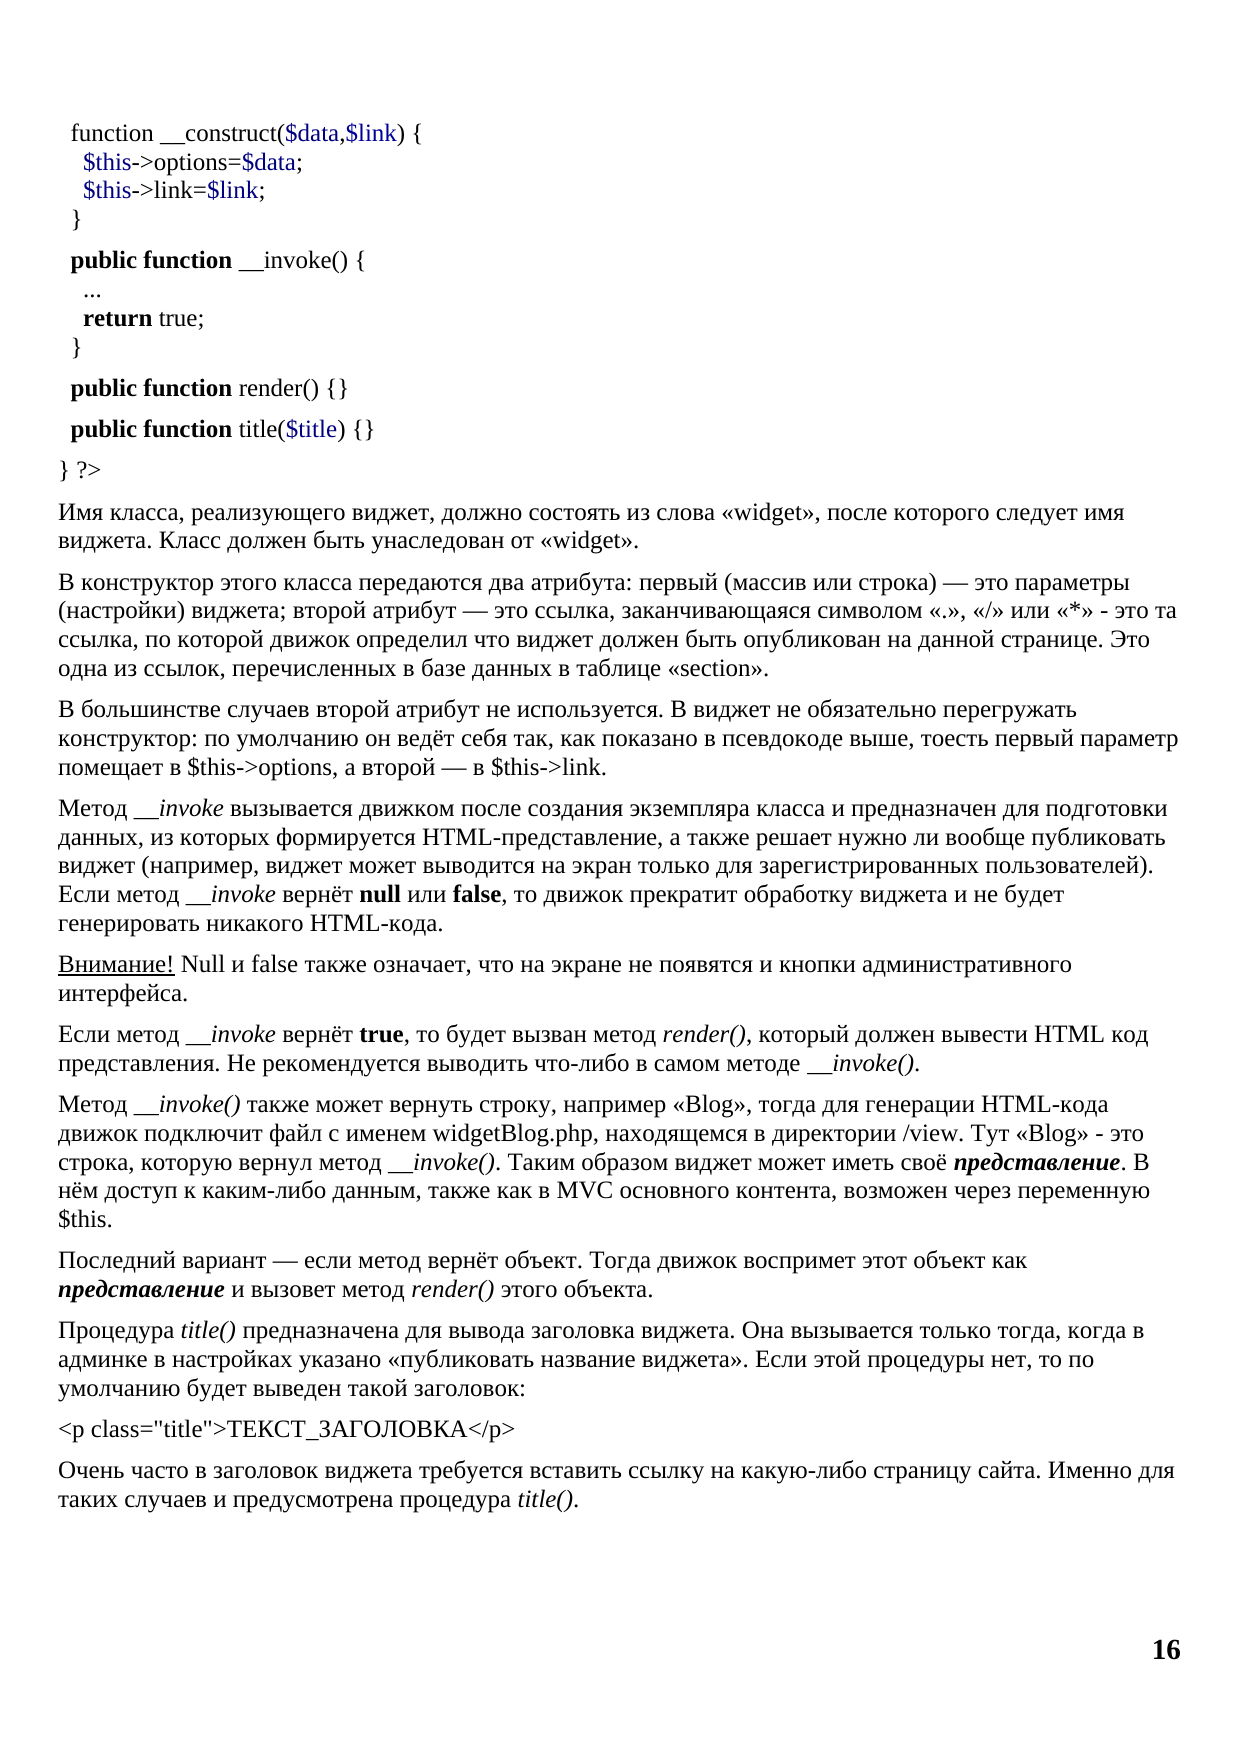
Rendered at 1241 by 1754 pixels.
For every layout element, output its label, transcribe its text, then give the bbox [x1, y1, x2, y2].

text Последний вариант — если метод вернёт объект. Тогда движок воспримет этот объект как представление и вызовет метод render() этого объекта. [58, 1246, 1181, 1303]
text <p class="title">ТЕКСТ_ЗАГОЛОВКА</p> [58, 1414, 1181, 1443]
text Метод __invoke() также может вернуть строку, например «Blog», тогда для генерации HTML-кода движок подключит файл с именем widgetBlog.php, находящемся в директории /view. Тут «Blog» - это строка, которую вернул метод __invoke(). Таким образом виджет может иметь своё представление. В нём доступ к каким-либо данным, также как в MVC основного контента, возможен через переменную $this. [58, 1089, 1181, 1233]
text Очень часто в заголовок виджета требуется вставить ссылку на какую-либо страницу сайта. Именно для таких случаев и предусмотрена процедура title(). [58, 1456, 1181, 1513]
text Внимание! Null и false также означает, что на экране не появятся и кнопки административного интерфейса. [58, 949, 1181, 1007]
text Если метод __invoke вернёт true, то будет вызван метод render(), который должен вывести HTML код представления. Не рекомендуется выводить что-либо в самом методе __invoke(). [58, 1019, 1181, 1077]
text В большинстве случаев второй атрибут не используется. В виджет не обязательно перегружать конструктор: по умолчанию он ведёт себя так, как показано в псевдокоде выше, тоесть первый параметр помещает в $this->options, а второй — в $this->link. [58, 694, 1181, 781]
text public function render() {} [58, 373, 1181, 402]
text public function __invoke() { ... return true; } [58, 246, 1181, 361]
text } ?> [58, 456, 1181, 484]
text В конструктор этого класса передаются два атрибута: первый (массив или строка) — это параметры (настройки) виджета; второй атрибут — это ссылка, заканчивающаяся символом «.», «/» или «*» - это та ссылка, по которой движок определил что виджет должен быть опубликован на данной странице. Это одна из ссылок, перечисленных в базе данных в таблице «section». [58, 567, 1181, 682]
text Процедура title() предназначена для вывода заголовка виджета. Она вызывается только тогда, когда в админке в настройках указано «публиковать название виджета». Если этой процедуры нет, то по умолчанию будет выведен такой заголовок: [58, 1316, 1181, 1402]
text public function title($title) {} [58, 414, 1181, 443]
text function __construct($data,$link) { $this->options=$data; $this->link=$link; } [58, 118, 1181, 233]
text Метод __invoke вызывается движком после создания экземпляра класса и предназначен для подготовки данных, из которых формируется HTML-представление, а также решает нужно ли вообще публиковать виджет (например, виджет может выводится на экран только для зарегистрированных пользователей). Если метод __invoke вернёт null или false, то движок прекратит обработку виджета и не будет генерировать никакого HTML-кода. [58, 793, 1181, 937]
text Имя класса, реализующего виджет, должно состоять из слова «widget», после которого следует имя виджета. Класс должен быть унаследован от «widget». [58, 497, 1181, 554]
